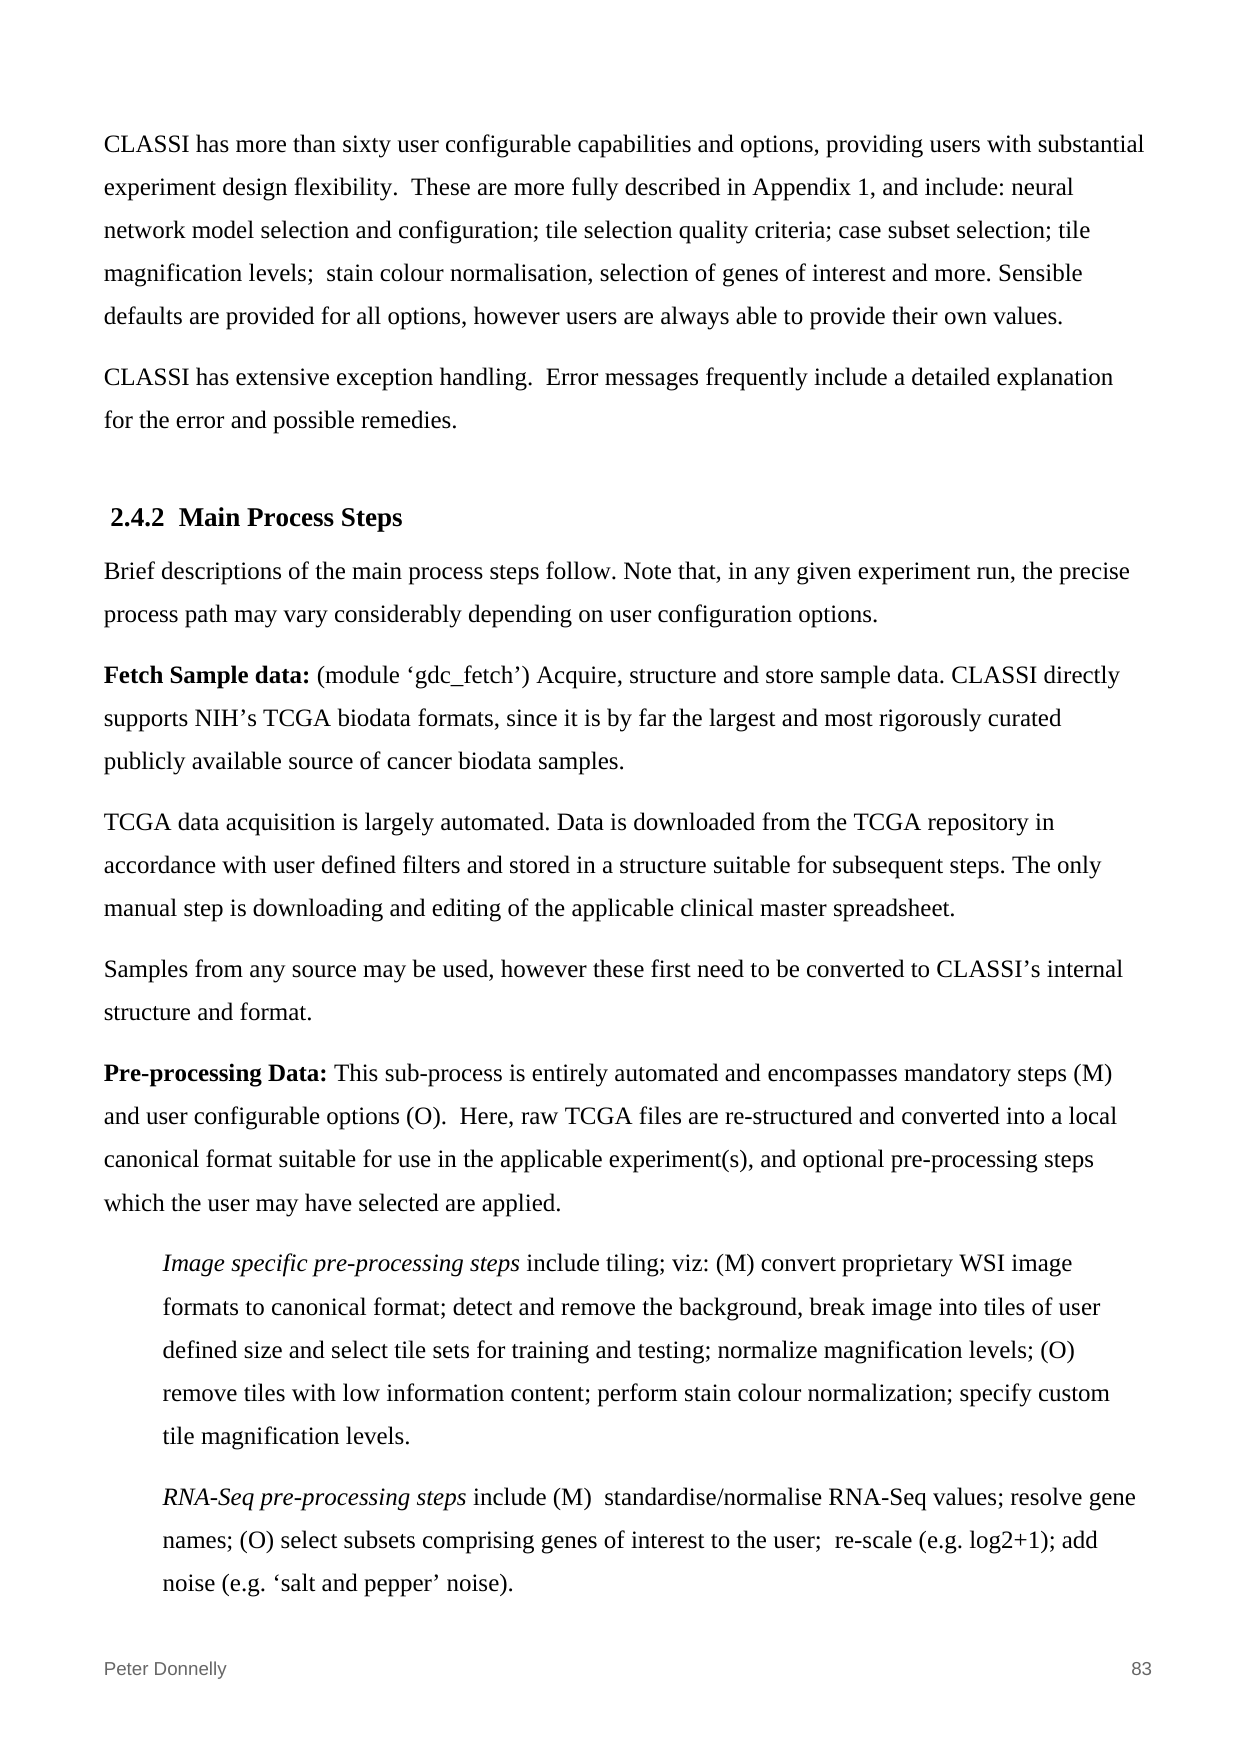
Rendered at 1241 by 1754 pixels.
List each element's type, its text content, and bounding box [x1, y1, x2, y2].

subtitle Main Process Steps [103, 501, 1146, 532]
text Image specific pre-processing steps include tiling; viz: (M) convert proprietary WSI image formats to canonical format; detect and remove the background, break image into tiles of user defined size and select tile sets for training and testing; normalize magnification levels; (O) remove tiles with low information content; perform stain colour normalization; specify custom tile magnification levels. [162, 1248, 1146, 1450]
text Samples from any source may be used, however these first need to be converted to CLASSI’s internal structure and format. [103, 954, 1146, 1026]
text Brief descriptions of the main process steps follow. Note that, in any given experiment run, the precise process path may vary considerably depending on user configuration options. [103, 556, 1146, 628]
text CLASSI has extensive exception handling. Error messages frequently include a detailed explanation for the error and possible remedies. [103, 362, 1146, 434]
text TCGA data acquisition is largely automated. Data is downloaded from the TCGA repository in accordance with user defined filters and stored in a structure suitable for subsequent steps. The only manual step is downloading and editing of the applicable clinical master spreadsheet. [103, 807, 1146, 922]
text Fetch Sample data: (module ‘gdc_fetch’) Acquire, structure and store sample data. CLASSI directly supports NIH’s TCGA biodata formats, since it is by far the largest and most rigorously curated publicly available source of cancer biodata samples. [103, 660, 1146, 775]
text CLASSI has more than sixty user configurable capabilities and options, providing users with substantial experiment design flexibility. These are more fully described in Appendix 1, and include: neural network model selection and configuration; tile selection quality criteria; case subset selection; tile magnification levels; stain colour normalisation, selection of genes of interest and more. Sensible defaults are provided for all options, however users are always able to provide their own values. [103, 129, 1146, 330]
text RNA-Seq pre-processing steps include (M) standardise/normalise RNA-Seq values; resolve gene names; (O) select subsets comprising genes of interest to the user; re-scale (e.g. log2+1); add noise (e.g. ‘salt and pepper’ noise). [162, 1482, 1146, 1597]
text Pre-processing Data: This sub-process is entirely automated and encompasses mandatory steps (M) and user configurable options (O). Here, raw TCGA files are re-structured and converted into a local canonical format suitable for use in the applicable experiment(s), and optional pre-processing steps which the user may have selected are applied. [103, 1058, 1146, 1216]
